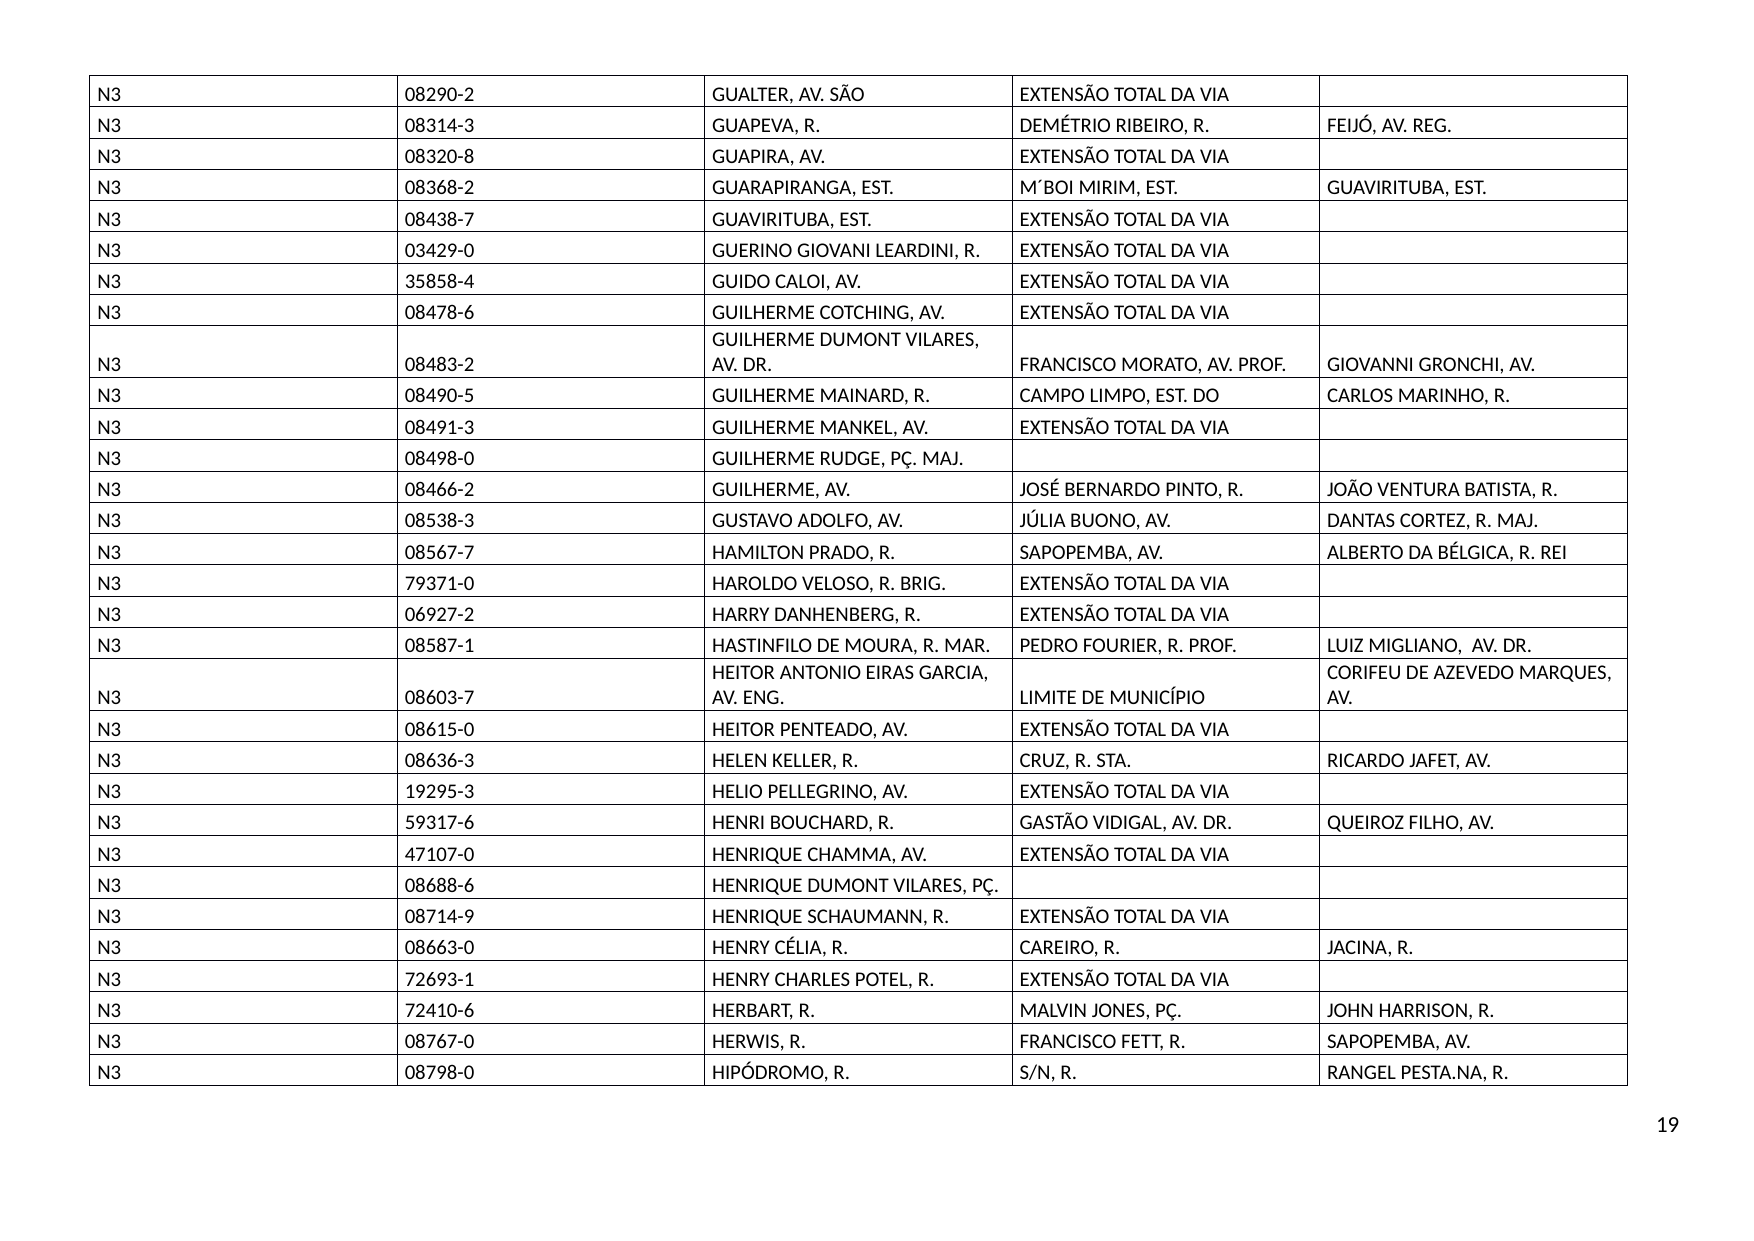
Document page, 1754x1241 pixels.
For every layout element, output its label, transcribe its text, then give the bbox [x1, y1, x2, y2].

table_cell EXTENSÃO TOTAL DA VIA [1013, 899, 1319, 929]
table_cell GUSTAVO ADOLFO, AV. [705, 503, 1012, 533]
table_cell GUILHERME DUMONT VILARES, AV. DR. [705, 326, 1012, 377]
table_cell 08483-2 [398, 326, 704, 377]
table_cell EXTENSÃO TOTAL DA VIA [1013, 295, 1319, 325]
table_cell LUIZ MIGLIANO, AV. DR. [1320, 628, 1627, 658]
table_cell RICARDO JAFET, AV. [1320, 742, 1627, 772]
table_cell GUILHERME MAINARD, R. [705, 378, 1012, 408]
table_cell 08314-3 [398, 107, 704, 137]
table_cell N3 [90, 1055, 397, 1085]
table_cell N3 [90, 378, 397, 408]
table_cell 08490-5 [398, 378, 704, 408]
table_cell N3 [90, 326, 397, 377]
table_cell S/N, R. [1013, 1055, 1319, 1085]
table_cell [1320, 440, 1627, 471]
table_cell DEMÉTRIO RIBEIRO, R. [1013, 107, 1319, 137]
table_cell FEIJÓ, AV. REG. [1320, 107, 1627, 137]
table_cell HELEN KELLER, R. [705, 742, 1012, 772]
table_cell 08498-0 [398, 440, 704, 471]
table_cell HENRIQUE SCHAUMANN, R. [705, 899, 1012, 929]
table_cell CAREIRO, R. [1013, 930, 1319, 960]
table_cell GUILHERME MANKEL, AV. [705, 409, 1012, 439]
table_cell DANTAS CORTEZ, R. MAJ. [1320, 503, 1627, 533]
table_cell [1320, 961, 1627, 991]
table_cell 08567-7 [398, 534, 704, 564]
table_cell FRANCISCO FETT, R. [1013, 1024, 1319, 1054]
table_cell EXTENSÃO TOTAL DA VIA [1013, 961, 1319, 991]
table_cell 08438-7 [398, 201, 704, 231]
table_cell [1013, 440, 1319, 471]
table_cell RANGEL PESTA.NA, R. [1320, 1055, 1627, 1085]
table_cell CARLOS MARINHO, R. [1320, 378, 1627, 408]
table_cell PEDRO FOURIER, R. PROF. [1013, 628, 1319, 658]
table_cell N3 [90, 139, 397, 169]
table_cell N3 [90, 711, 397, 741]
table_cell 59317-6 [398, 805, 704, 835]
table_cell FRANCISCO MORATO, AV. PROF. [1013, 326, 1319, 377]
table_cell 08491-3 [398, 409, 704, 439]
table_cell ALBERTO DA BÉLGICA, R. REI [1320, 534, 1627, 564]
table_cell EXTENSÃO TOTAL DA VIA [1013, 836, 1319, 866]
table_cell EXTENSÃO TOTAL DA VIA [1013, 409, 1319, 439]
table_cell [1320, 76, 1627, 106]
table_cell EXTENSÃO TOTAL DA VIA [1013, 201, 1319, 231]
table_cell N3 [90, 628, 397, 658]
table_cell N3 [90, 597, 397, 627]
table_cell N3 [90, 836, 397, 866]
table_cell N3 [90, 867, 397, 897]
table_cell [1320, 409, 1627, 439]
table_cell GUALTER, AV. SÃO [705, 76, 1012, 106]
table_cell EXTENSÃO TOTAL DA VIA [1013, 232, 1319, 262]
table_cell 08478-6 [398, 295, 704, 325]
table_cell GUAPIRA, AV. [705, 139, 1012, 169]
table_cell 08767-0 [398, 1024, 704, 1054]
table_cell GUAPEVA, R. [705, 107, 1012, 137]
table_cell [1320, 597, 1627, 627]
table_cell 08538-3 [398, 503, 704, 533]
table_cell N3 [90, 659, 397, 710]
table_cell HELIO PELLEGRINO, AV. [705, 774, 1012, 804]
table_cell HENRIQUE CHAMMA, AV. [705, 836, 1012, 866]
table_cell 06927-2 [398, 597, 704, 627]
table_cell EXTENSÃO TOTAL DA VIA [1013, 565, 1319, 596]
table_cell 08587-1 [398, 628, 704, 658]
table_cell 72410-6 [398, 992, 704, 1022]
table_cell N3 [90, 961, 397, 991]
table_cell 08320-8 [398, 139, 704, 169]
table_cell [1320, 899, 1627, 929]
table_cell HIPÓDROMO, R. [705, 1055, 1012, 1085]
table_cell 08636-3 [398, 742, 704, 772]
table_cell GUILHERME RUDGE, PÇ. MAJ. [705, 440, 1012, 471]
table_cell N3 [90, 1024, 397, 1054]
table_cell SAPOPEMBA, AV. [1013, 534, 1319, 564]
table_cell GUAVIRITUBA, EST. [1320, 170, 1627, 200]
table_cell GUILHERME COTCHING, AV. [705, 295, 1012, 325]
table_cell LIMITE DE MUNICÍPIO [1013, 659, 1319, 710]
table_cell JÚLIA BUONO, AV. [1013, 503, 1319, 533]
table_cell N3 [90, 409, 397, 439]
table_cell N3 [90, 534, 397, 564]
table_cell N3 [90, 170, 397, 200]
table_cell HENRIQUE DUMONT VILARES, PÇ. [705, 867, 1012, 897]
table_cell N3 [90, 805, 397, 835]
table_cell 08603-7 [398, 659, 704, 710]
table_cell N3 [90, 503, 397, 533]
table_cell N3 [90, 472, 397, 502]
table_cell GIOVANNI GRONCHI, AV. [1320, 326, 1627, 377]
table_cell N3 [90, 295, 397, 325]
table_cell HASTINFILO DE MOURA, R. MAR. [705, 628, 1012, 658]
table_cell HERWIS, R. [705, 1024, 1012, 1054]
table_cell JOÃO VENTURA BATISTA, R. [1320, 472, 1627, 502]
table_cell N3 [90, 107, 397, 137]
table_cell N3 [90, 565, 397, 596]
table_cell HEITOR PENTEADO, AV. [705, 711, 1012, 741]
table_cell EXTENSÃO TOTAL DA VIA [1013, 774, 1319, 804]
table_cell [1320, 264, 1627, 294]
table_cell [1320, 774, 1627, 804]
table_cell N3 [90, 264, 397, 294]
table_cell N3 [90, 76, 397, 106]
table_cell HARRY DANHENBERG, R. [705, 597, 1012, 627]
table_cell GUIDO CALOI, AV. [705, 264, 1012, 294]
table_cell CAMPO LIMPO, EST. DO [1013, 378, 1319, 408]
table_cell GUARAPIRANGA, EST. [705, 170, 1012, 200]
table_cell 08688-6 [398, 867, 704, 897]
table_cell [1320, 201, 1627, 231]
table_cell HENRY CÉLIA, R. [705, 930, 1012, 960]
table_cell 35858-4 [398, 264, 704, 294]
table_cell 79371-0 [398, 565, 704, 596]
table_cell 08290-2 [398, 76, 704, 106]
table_cell 08663-0 [398, 930, 704, 960]
table_cell N3 [90, 440, 397, 471]
table_cell HERBART, R. [705, 992, 1012, 1022]
table_cell 08368-2 [398, 170, 704, 200]
table_cell EXTENSÃO TOTAL DA VIA [1013, 264, 1319, 294]
table_cell EXTENSÃO TOTAL DA VIA [1013, 139, 1319, 169]
table_cell 08798-0 [398, 1055, 704, 1085]
table_cell HEITOR ANTONIO EIRAS GARCIA, AV. ENG. [705, 659, 1012, 710]
table_cell HENRI BOUCHARD, R. [705, 805, 1012, 835]
table_cell HAMILTON PRADO, R. [705, 534, 1012, 564]
table_cell N3 [90, 992, 397, 1022]
table_cell [1320, 565, 1627, 596]
table_cell 47107-0 [398, 836, 704, 866]
table_cell [1320, 139, 1627, 169]
table_cell N3 [90, 201, 397, 231]
table_cell N3 [90, 899, 397, 929]
table_cell [1320, 711, 1627, 741]
table_cell N3 [90, 774, 397, 804]
table_cell JOHN HARRISON, R. [1320, 992, 1627, 1022]
table_cell SAPOPEMBA, AV. [1320, 1024, 1627, 1054]
table_cell CRUZ, R. STA. [1013, 742, 1319, 772]
table_cell HAROLDO VELOSO, R. BRIG. [705, 565, 1012, 596]
table_cell [1320, 867, 1627, 897]
table_cell QUEIROZ FILHO, AV. [1320, 805, 1627, 835]
table_cell EXTENSÃO TOTAL DA VIA [1013, 597, 1319, 627]
table_cell N3 [90, 232, 397, 262]
table_cell [1013, 867, 1319, 897]
table_cell N3 [90, 742, 397, 772]
table_cell EXTENSÃO TOTAL DA VIA [1013, 76, 1319, 106]
table_cell GASTÃO VIDIGAL, AV. DR. [1013, 805, 1319, 835]
table_cell GUERINO GIOVANI LEARDINI, R. [705, 232, 1012, 262]
table_cell N3 [90, 930, 397, 960]
table_cell 03429-0 [398, 232, 704, 262]
table_cell [1320, 295, 1627, 325]
table_cell MALVIN JONES, PÇ. [1013, 992, 1319, 1022]
table_cell JOSÉ BERNARDO PINTO, R. [1013, 472, 1319, 502]
table_cell HENRY CHARLES POTEL, R. [705, 961, 1012, 991]
table_cell 72693-1 [398, 961, 704, 991]
table_cell 19295-3 [398, 774, 704, 804]
table_cell M´BOI MIRIM, EST. [1013, 170, 1319, 200]
table_cell 08466-2 [398, 472, 704, 502]
table_cell [1320, 836, 1627, 866]
table_cell CORIFEU DE AZEVEDO MARQUES, AV. [1320, 659, 1627, 710]
table_cell EXTENSÃO TOTAL DA VIA [1013, 711, 1319, 741]
table_cell 08714-9 [398, 899, 704, 929]
table_cell [1320, 232, 1627, 262]
table_cell 08615-0 [398, 711, 704, 741]
table_cell GUILHERME, AV. [705, 472, 1012, 502]
table_cell GUAVIRITUBA, EST. [705, 201, 1012, 231]
table_cell JACINA, R. [1320, 930, 1627, 960]
